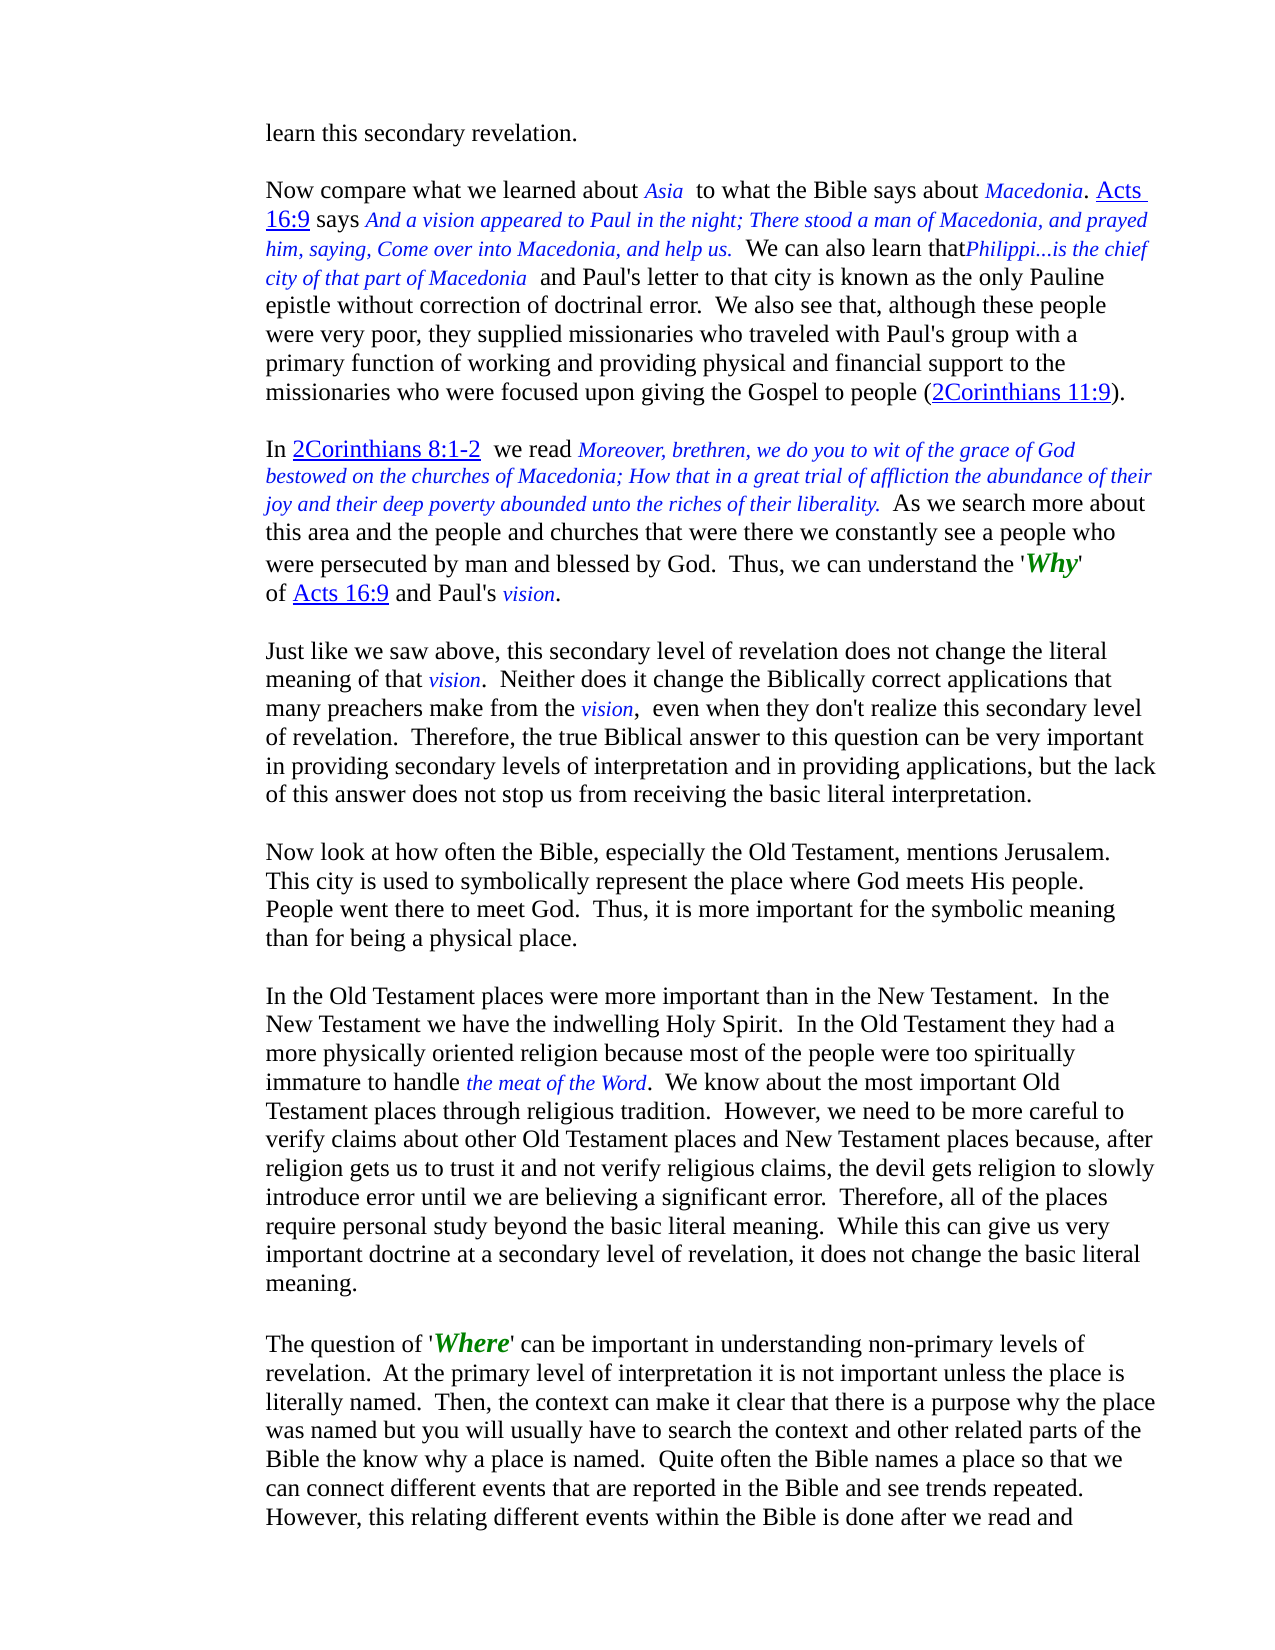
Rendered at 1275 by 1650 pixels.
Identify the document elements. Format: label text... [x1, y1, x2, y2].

list learn this secondary revelation. Now compare what we learned about Asia to what the Bible says about Macedonia. Acts 16:9 says And a vision appeared to Paul in the night; There stood a man of Macedonia, and prayed him, saying, Come over into Macedonia, and help us. We can also learn thatPhilippi...is the chief city of that part of Macedonia and Paul's letter to that city is known as the only Pauline epistle without correction of doctrinal error. We also see that, although these people were very poor, they supplied missionaries who traveled with Paul's group with a primary function of working and providing physical and financial support to the missionaries who were focused upon giving the Gospel to people (2Corinthians 11:9). In 2Corinthians 8:1-2 we read Moreover, brethren, we do you to wit of the grace of God bestowed on the churches of Macedonia; How that in a great trial of affliction the abundance of their joy and their deep poverty abounded unto the riches of their liberality. As we search more about this area and the people and churches that were there we constantly see a people who were persecuted by man and blessed by God. Thus, we can understand the 'Why' of Acts 16:9 and Paul's vision. Just like we saw above, this secondary level of revelation does not change the literal meaning of that vision. Neither does it change the Biblically correct applications that many preachers make from the vision, even when they don't realize this secondary level of revelation. Therefore, the true Biblical answer to this question can be very important in providing secondary levels of interpretation and in providing applications, but the lack of this answer does not stop us from receiving the basic literal interpretation. Now look at how often the Bible, especially the Old Testament, mentions Jerusalem. This city is used to symbolically represent the place where God meets His people. People went there to meet God. Thus, it is more important for the symbolic meaning than for being a physical place. In the Old Testament places were more important than in the New Testament. In the New Testament we have the indwelling Holy Spirit. In the Old Testament they had a more physically oriented religion because most of the people were too spiritually immature to handle the meat of the Word. We know about the most important Old Testament places through religious tradition. However, we need to be more careful to verify claims about other Old Testament places and New Testament places because, after religion gets us to trust it and not verify religious claims, the devil gets religion to slowly introduce error until we are believing a significant error. Therefore, all of the places require personal study beyond the basic literal meaning. While this can give us very important doctrine at a secondary level of revelation, it does not change the basic literal meaning. The question of 'Where' can be important in understanding non-primary levels of revelation. At the primary level of interpretation it is not important unless the place is literally named. Then, the context can make it clear that there is a purpose why the place was named but you will usually have to search the context and other related parts of the Bible the know why a place is named. Quite often the Bible names a place so that we can connect different events that are reported in the Bible and see trends repeated. However, this relating different events within the Bible is done after we read and [236, 118, 1157, 1531]
